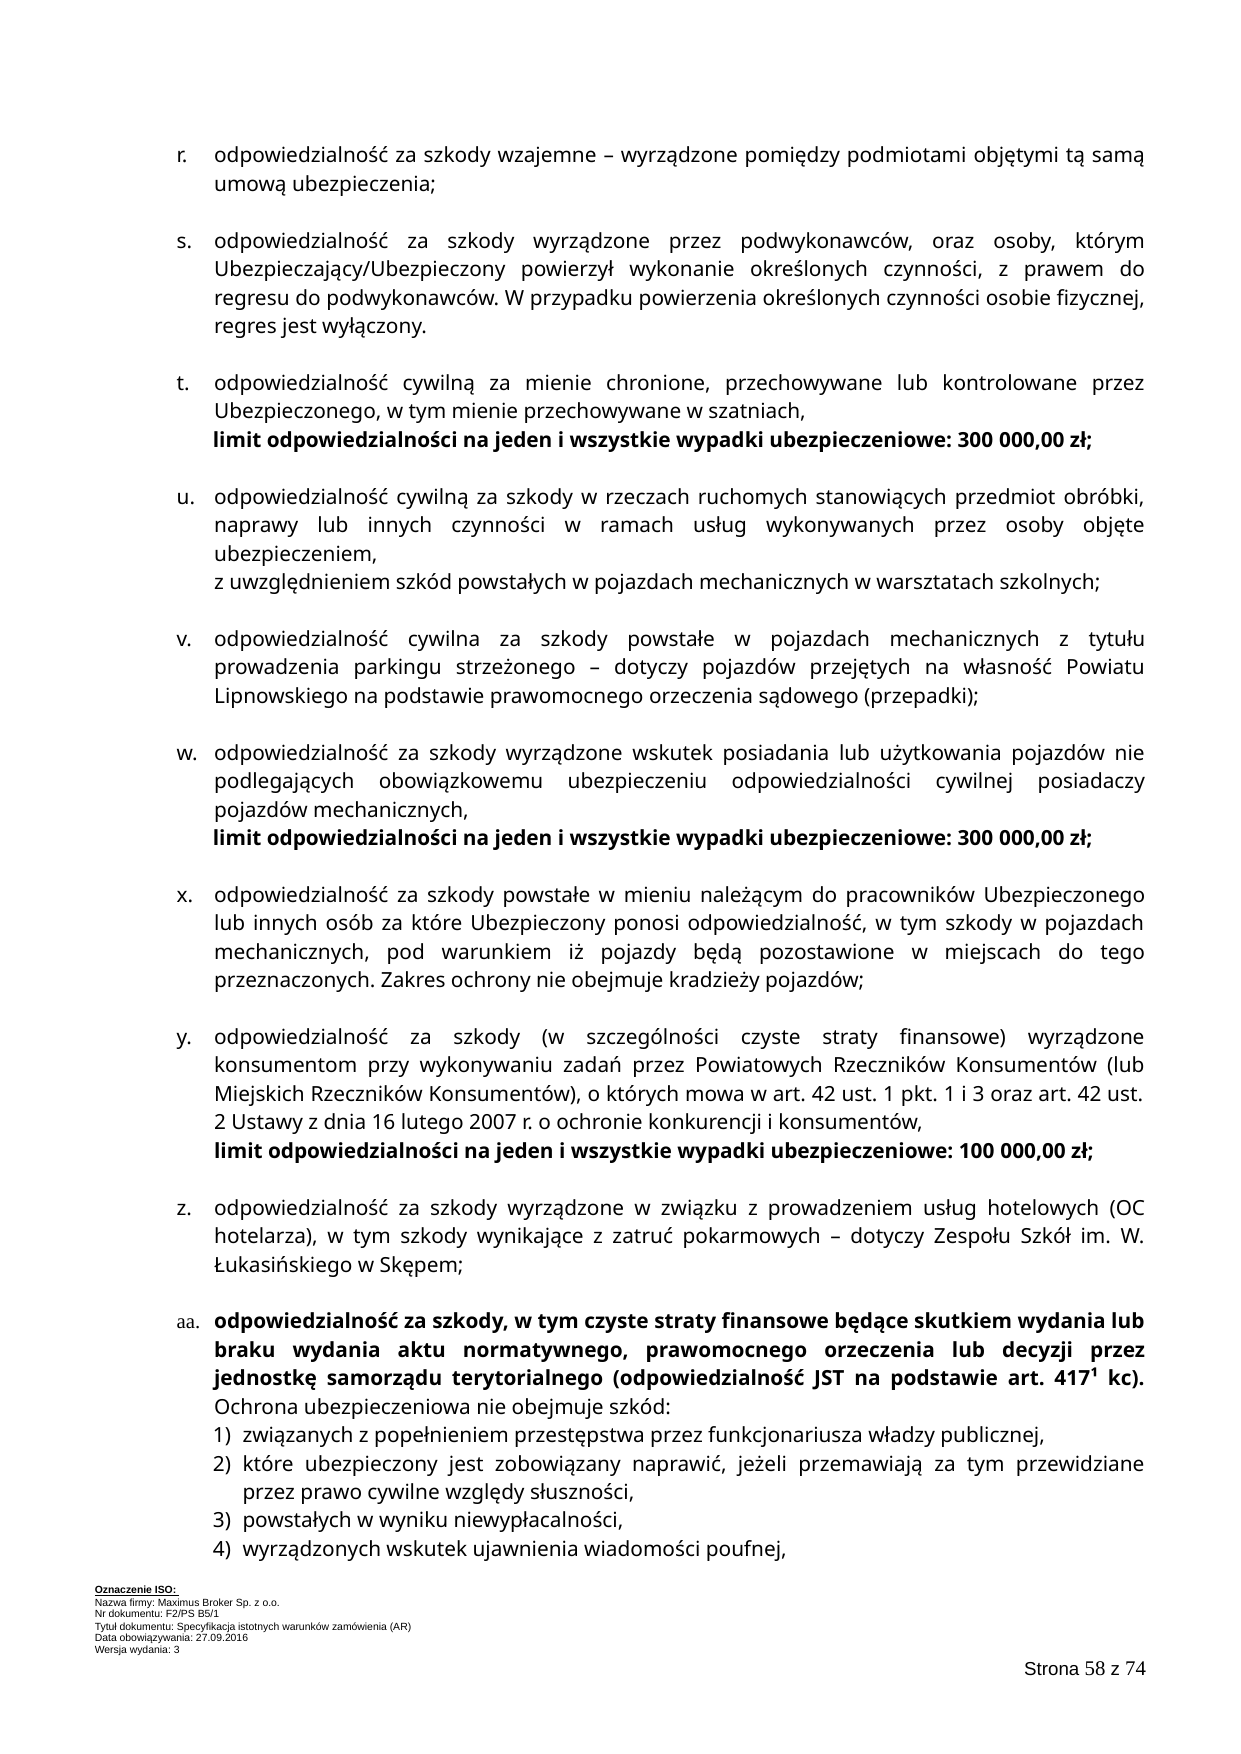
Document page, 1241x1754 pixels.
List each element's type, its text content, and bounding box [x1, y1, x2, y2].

list odpowiedzialność cywilną za mienie chronione, przechowywane lub kontrolowane przez Ubezpieczonego, w tym mienie przechowywane w szatniach, [176, 368, 1146, 425]
list które ubezpieczony jest zobowiązany naprawić, jeżeli przemawiają za tym przewidziane przez prawo cywilne względy słuszności, [213, 1449, 1146, 1506]
text limit odpowiedzialności na jeden i wszystkie wypadki ubezpieczeniowe: 100 000,00 zł; [214, 1136, 1146, 1164]
list odpowiedzialność za szkody, w tym czyste straty finansowe będące skutkiem wydania lub braku wydania aktu normatywnego, prawomocnego orzeczenia lub decyzji przez jednostkę samorządu terytorialnego (odpowiedzialność JST na podstawie art. 417¹ kc). Ochrona ubezpieczeniowa nie obejmuje szkód: [176, 1307, 1146, 1420]
list odpowiedzialność za szkody wyrządzone przez podwykonawców, oraz osoby, którym Ubezpieczający/Ubezpieczony powierzył wykonanie określonych czynności, z prawem do regresu do podwykonawców. W przypadku powierzenia określonych czynności osobie fizycznej, regres jest wyłączony. [176, 226, 1146, 340]
list odpowiedzialność za szkody powstałe w mieniu należącym do pracowników Ubezpieczonego lub innych osób za które Ubezpieczony ponosi odpowiedzialność, w tym szkody w pojazdach mechanicznych, pod warunkiem iż pojazdy będą pozostawione w miejscach do tego przeznaczonych. Zakres ochrony nie obejmuje kradzieży pojazdów; [176, 880, 1146, 994]
list powstałych w wyniku niewypłacalności, [213, 1506, 1146, 1534]
text limit odpowiedzialności na jeden i wszystkie wypadki ubezpieczeniowe: 300 000,00 zł; [176, 823, 1146, 852]
list odpowiedzialność za szkody wzajemne – wyrządzone pomiędzy podmiotami objętymi tą samą umową ubezpieczenia; [176, 141, 1146, 197]
list związanych z popełnieniem przestępstwa przez funkcjonariusza władzy publicznej, [213, 1420, 1146, 1449]
list wyrządzonych wskutek ujawnienia wiadomości poufnej, [213, 1534, 1146, 1562]
list odpowiedzialność za szkody wyrządzone wskutek posiadania lub użytkowania pojazdów nie podlegających obowiązkowemu ubezpieczeniu odpowiedzialności cywilnej posiadaczy pojazdów mechanicznych, [176, 738, 1146, 823]
list odpowiedzialność za szkody (w szczególności czyste straty finansowe) wyrządzone konsumentom przy wykonywaniu zadań przez Powiatowych Rzeczników Konsumentów (lub Miejskich Rzeczników Konsumentów), o których mowa w art. 42 ust. 1 pkt. 1 i 3 oraz art. 42 ust. 2 Ustawy z dnia 16 lutego 2007 r. o ochronie konkurencji i konsumentów, [176, 1022, 1146, 1136]
list odpowiedzialność cywilna za szkody powstałe w pojazdach mechanicznych z tytułu prowadzenia parkingu strzeżonego – dotyczy pojazdów przejętych na własność Powiatu Lipnowskiego na podstawie prawomocnego orzeczenia sądowego (przepadki); [176, 624, 1146, 709]
list odpowiedzialność za szkody wyrządzone w związku z prowadzeniem usług hotelowych (OC hotelarza), w tym szkody wynikające z zatruć pokarmowych – dotyczy Zespołu Szkół im. W. Łukasińskiego w Skępem; [176, 1193, 1146, 1278]
list odpowiedzialność cywilną za szkody w rzeczach ruchomych stanowiących przedmiot obróbki, naprawy lub innych czynności w ramach usług wykonywanych przez osoby objęte ubezpieczeniem, z uwzględnieniem szkód powstałych w pojazdach mechanicznych w warsztatach szkolnych; [176, 482, 1146, 596]
text limit odpowiedzialności na jeden i wszystkie wypadki ubezpieczeniowe: 300 000,00 zł; [176, 425, 1146, 453]
